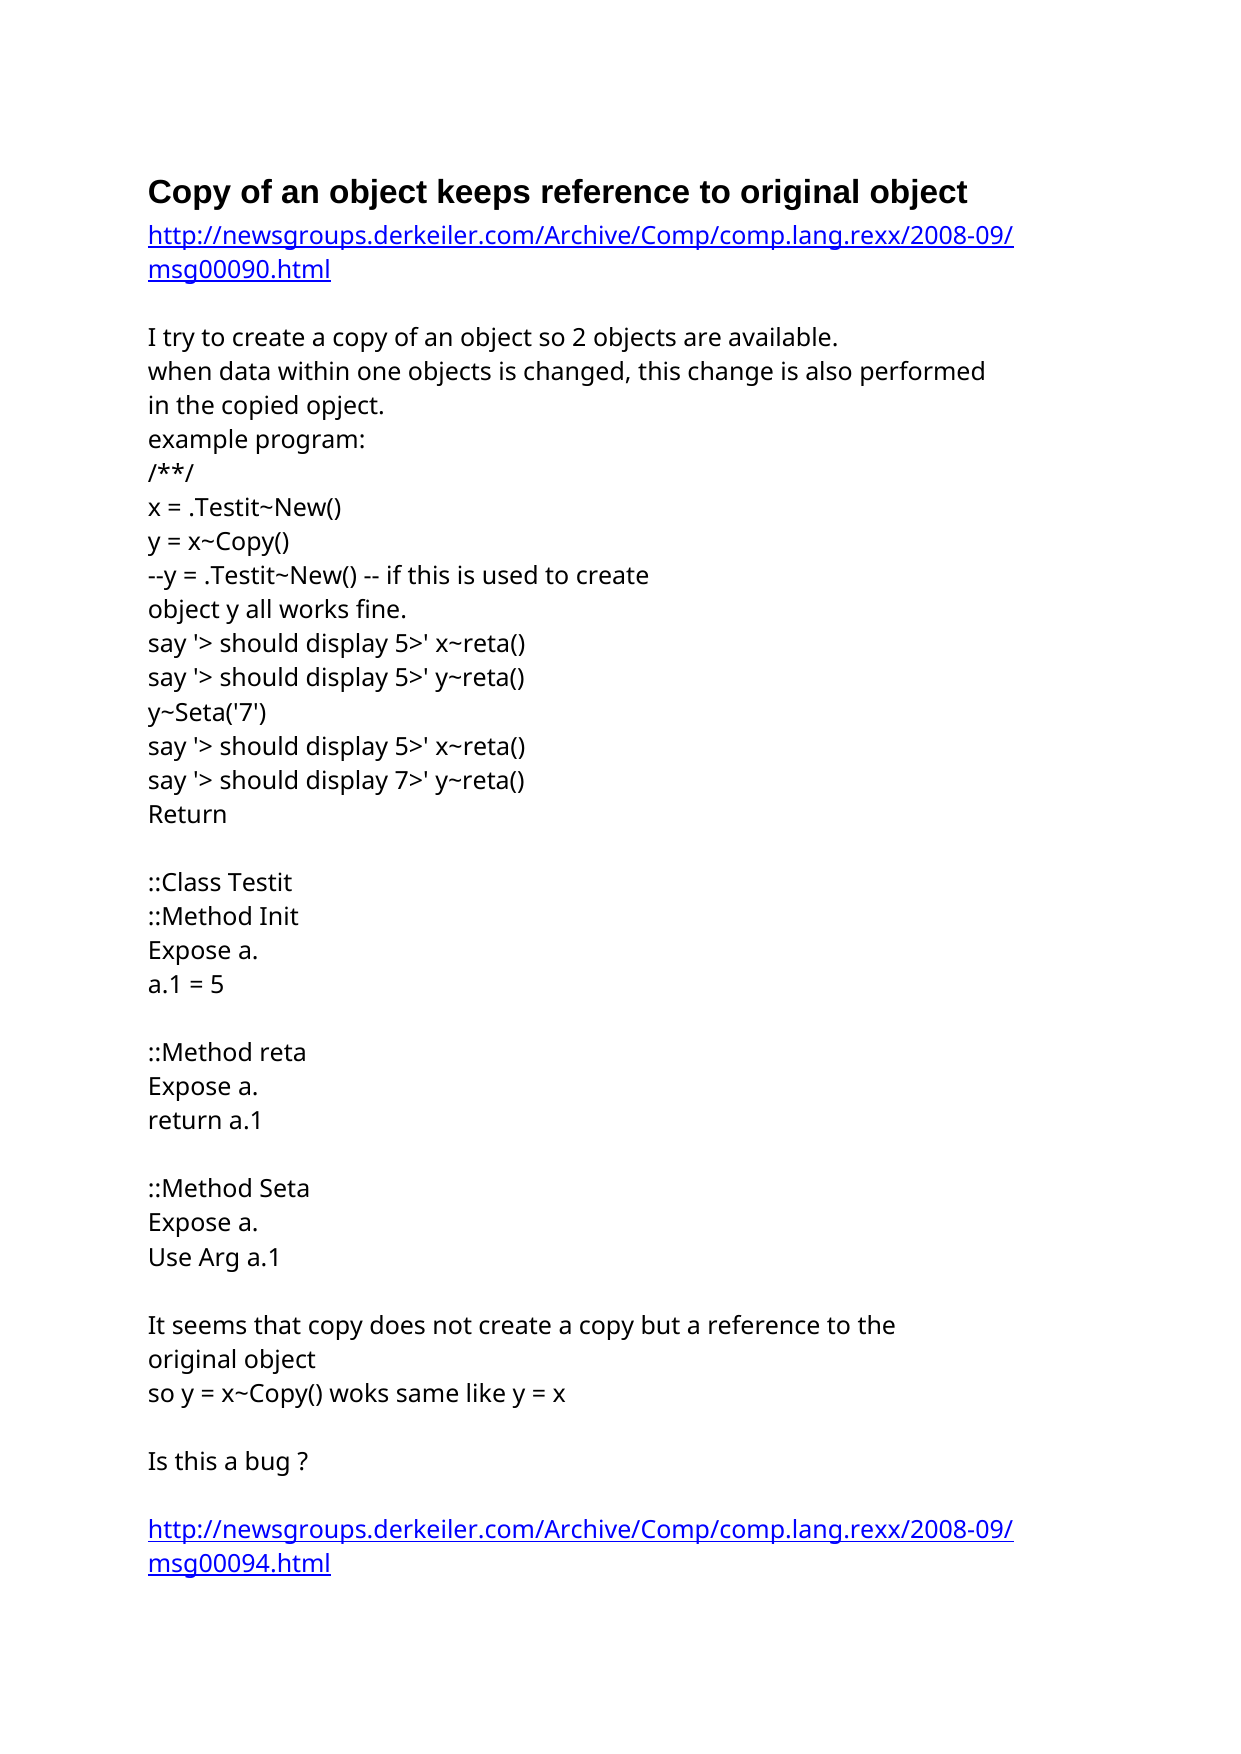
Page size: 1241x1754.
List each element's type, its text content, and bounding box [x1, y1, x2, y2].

text I try to create a copy of an object so 2 objects are available. when data within one objects is changed, this change is also performed in the copied opject. example program: /**/ x = .Testit~New() y = x~Copy() --y = .Testit~New() -- if this is used to create object y all works fine. say '> should display 5>' x~reta() say '> should display 5>' y~reta() y~Seta('7') say '> should display 5>' x~reta() say '> should display 7>' y~reta() Return ::Class Testit ::Method Init Expose a. a.1 = 5 ::Method reta Expose a. return a.1 ::Method Seta Expose a. Use Arg a.1 It seems that copy does not create a copy but a reference to the original object so y = x~Copy() woks same like y = x Is this a bug ? [148, 319, 1093, 1478]
text http://newsgroups.derkeiler.com/Archive/Comp/comp.lang.rexx/2008-09/msg00090.html [148, 217, 1093, 285]
subtitle Copy of an object keeps reference to original object [148, 173, 1093, 211]
text http://newsgroups.derkeiler.com/Archive/Comp/comp.lang.rexx/2008-09/msg00094.html [148, 1512, 1093, 1580]
